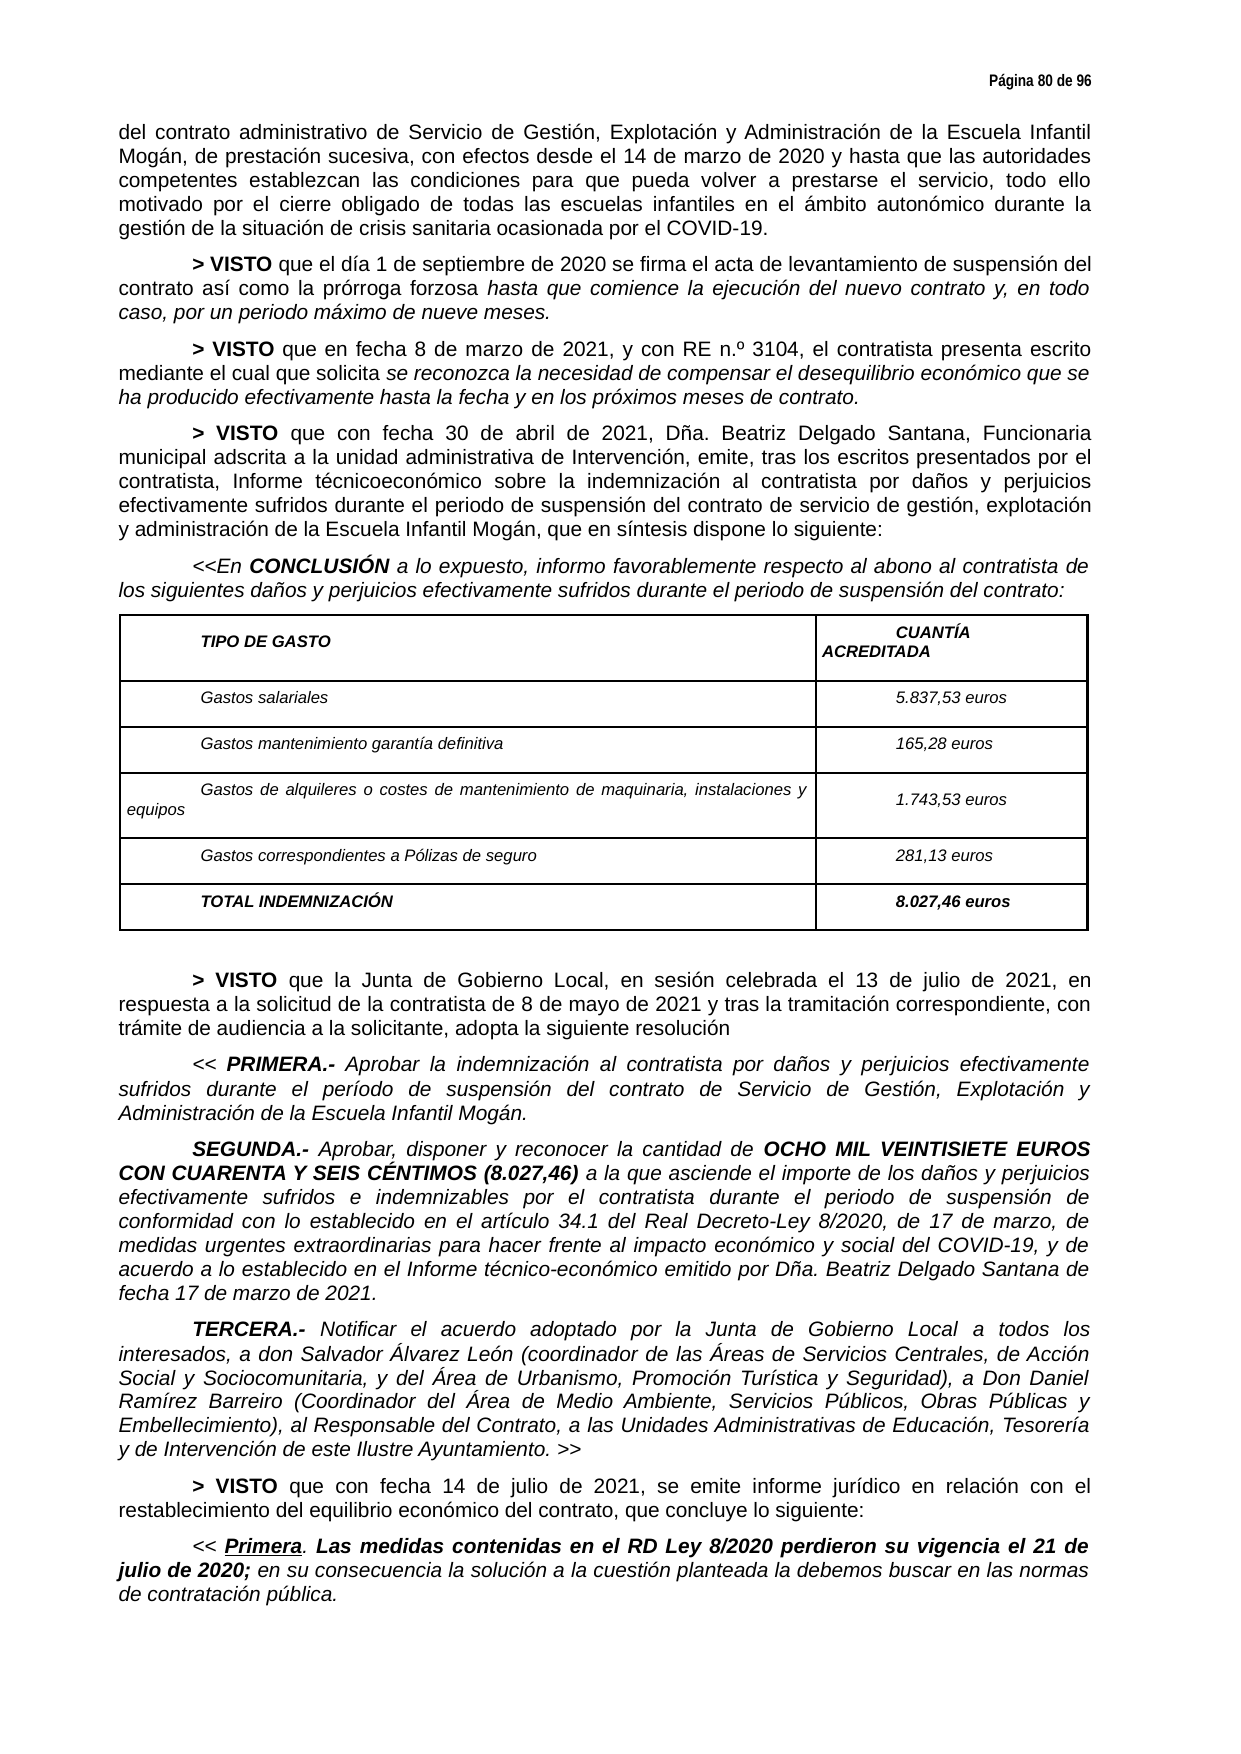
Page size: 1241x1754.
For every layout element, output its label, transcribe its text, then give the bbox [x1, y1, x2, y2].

table_cell Gastos mantenimiento garantía definitiva [121, 728, 815, 772]
table_cell 165,28 euros [817, 728, 1086, 772]
text TERCERA.- Notificar el acuerdo adoptado por la Junta de Gobierno Local a todos los interesados, a don Salvador Álvarez León (coordinador de las Áreas de Servicios Centrales, de Acción Social y Sociocomunitaria, y del Área de Urbanismo, Promoción Turística y Seguridad), a Don Daniel Ramírez Barreiro (Coordinador del Área de Medio Ambiente, Servicios Públicos, Obras Públicas y Embellecimiento), al Responsable del Contrato, a las Unidades Administrativas de Educación, Tesorería y de Intervención de este Ilustre Ayuntamiento. >> [118, 1317, 1092, 1461]
table_header TIPO DE GASTO [121, 616, 815, 679]
table_cell Gastos correspondientes a Pólizas de seguro [121, 839, 815, 883]
text > VISTO que la Junta de Gobierno Local, en sesión celebrada el 13 de julio de 2021, en respuesta a la solicitud de la contratista de 8 de mayo de 2021 y tras la tramitación correspondiente, con trámite de audiencia a la solicitante, adopta la siguiente resolución [118, 968, 1092, 1040]
table_header CUANTÍA ACREDITADA [817, 616, 1086, 679]
table_cell 1.743,53 euros [817, 774, 1086, 837]
text del contrato administrativo de Servicio de Gestión, Explotación y Administración de la Escuela Infantil Mogán, de prestación sucesiva, con efectos desde el 14 de marzo de 2020 y hasta que las autoridades competentes establezcan las condiciones para que pueda volver a prestarse el servicio, todo ello motivado por el cierre obligado de todas las escuelas infantiles en el ámbito autonómico durante la gestión de la situación de crisis sanitaria ocasionada por el COVID-19. [118, 120, 1092, 240]
text > VISTO que el día 1 de septiembre de 2020 se firma el acta de levantamiento de suspensión del contrato así como la prórroga forzosa hasta que comience la ejecución del nuevo contrato y, en todo caso, por un periodo máximo de nueve meses. [118, 252, 1092, 324]
table_cell 281,13 euros [817, 839, 1086, 883]
text << Primera. Las medidas contenidas en el RD Ley 8/2020 perdieron su vigencia el 21 de julio de 2020; en su consecuencia la solución a la cuestión planteada la debemos buscar en las normas de contratación pública. [118, 1534, 1092, 1606]
table_cell Gastos salariales [121, 682, 815, 726]
text <<En CONCLUSIÓN a lo expuesto, informo favorablemente respecto al abono al contratista de los siguientes daños y perjuicios efectivamente sufridos durante el periodo de suspensión del contrato: [118, 554, 1092, 602]
table_cell 5.837,53 euros [817, 682, 1086, 726]
table_cell 8.027,46 euros [817, 885, 1086, 929]
table_cell Gastos de alquileres o costes de mantenimiento de maquinaria, instalaciones y equipos [121, 774, 815, 837]
text SEGUNDA.- Aprobar, disponer y reconocer la cantidad de OCHO MIL VEINTISIETE EUROS CON CUARENTA Y SEIS CÉNTIMOS (8.027,46) a la que asciende el importe de los daños y perjuicios efectivamente sufridos e indemnizables por el contratista durante el periodo de suspensión de conformidad con lo establecido en el artículo 34.1 del Real Decreto-Ley 8/2020, de 17 de marzo, de medidas urgentes extraordinarias para hacer frente al impacto económico y social del COVID-19, y de acuerdo a lo establecido en el Informe técnico-económico emitido por Dña. Beatriz Delgado Santana de fecha 17 de marzo de 2021. [118, 1137, 1092, 1305]
table_cell TOTAL INDEMNIZACIÓN [121, 885, 815, 929]
text << PRIMERA.- Aprobar la indemnización al contratista por daños y perjuicios efectivamente sufridos durante el período de suspensión del contrato de Servicio de Gestión, Explotación y Administración de la Escuela Infantil Mogán. [118, 1052, 1092, 1124]
text > VISTO que en fecha 8 de marzo de 2021, y con RE n.º 3104, el contratista presenta escrito mediante el cual que solicita se reconozca la necesidad de compensar el desequilibrio económico que se ha producido efectivamente hasta la fecha y en los próximos meses de contrato. [118, 337, 1092, 409]
text > VISTO que con fecha 14 de julio de 2021, se emite informe jurídico en relación con el restablecimiento del equilibrio económico del contrato, que concluye lo siguiente: [118, 1474, 1092, 1522]
text > VISTO que con fecha 30 de abril de 2021, Dña. Beatriz Delgado Santana, Funcionaria municipal adscrita a la unidad administrativa de Intervención, emite, tras los escritos presentados por el contratista, Informe técnicoeconómico sobre la indemnización al contratista por daños y perjuicios efectivamente sufridos durante el periodo de suspensión del contrato de servicio de gestión, explotación y administración de la Escuela Infantil Mogán, que en síntesis dispone lo siguiente: [118, 421, 1092, 541]
